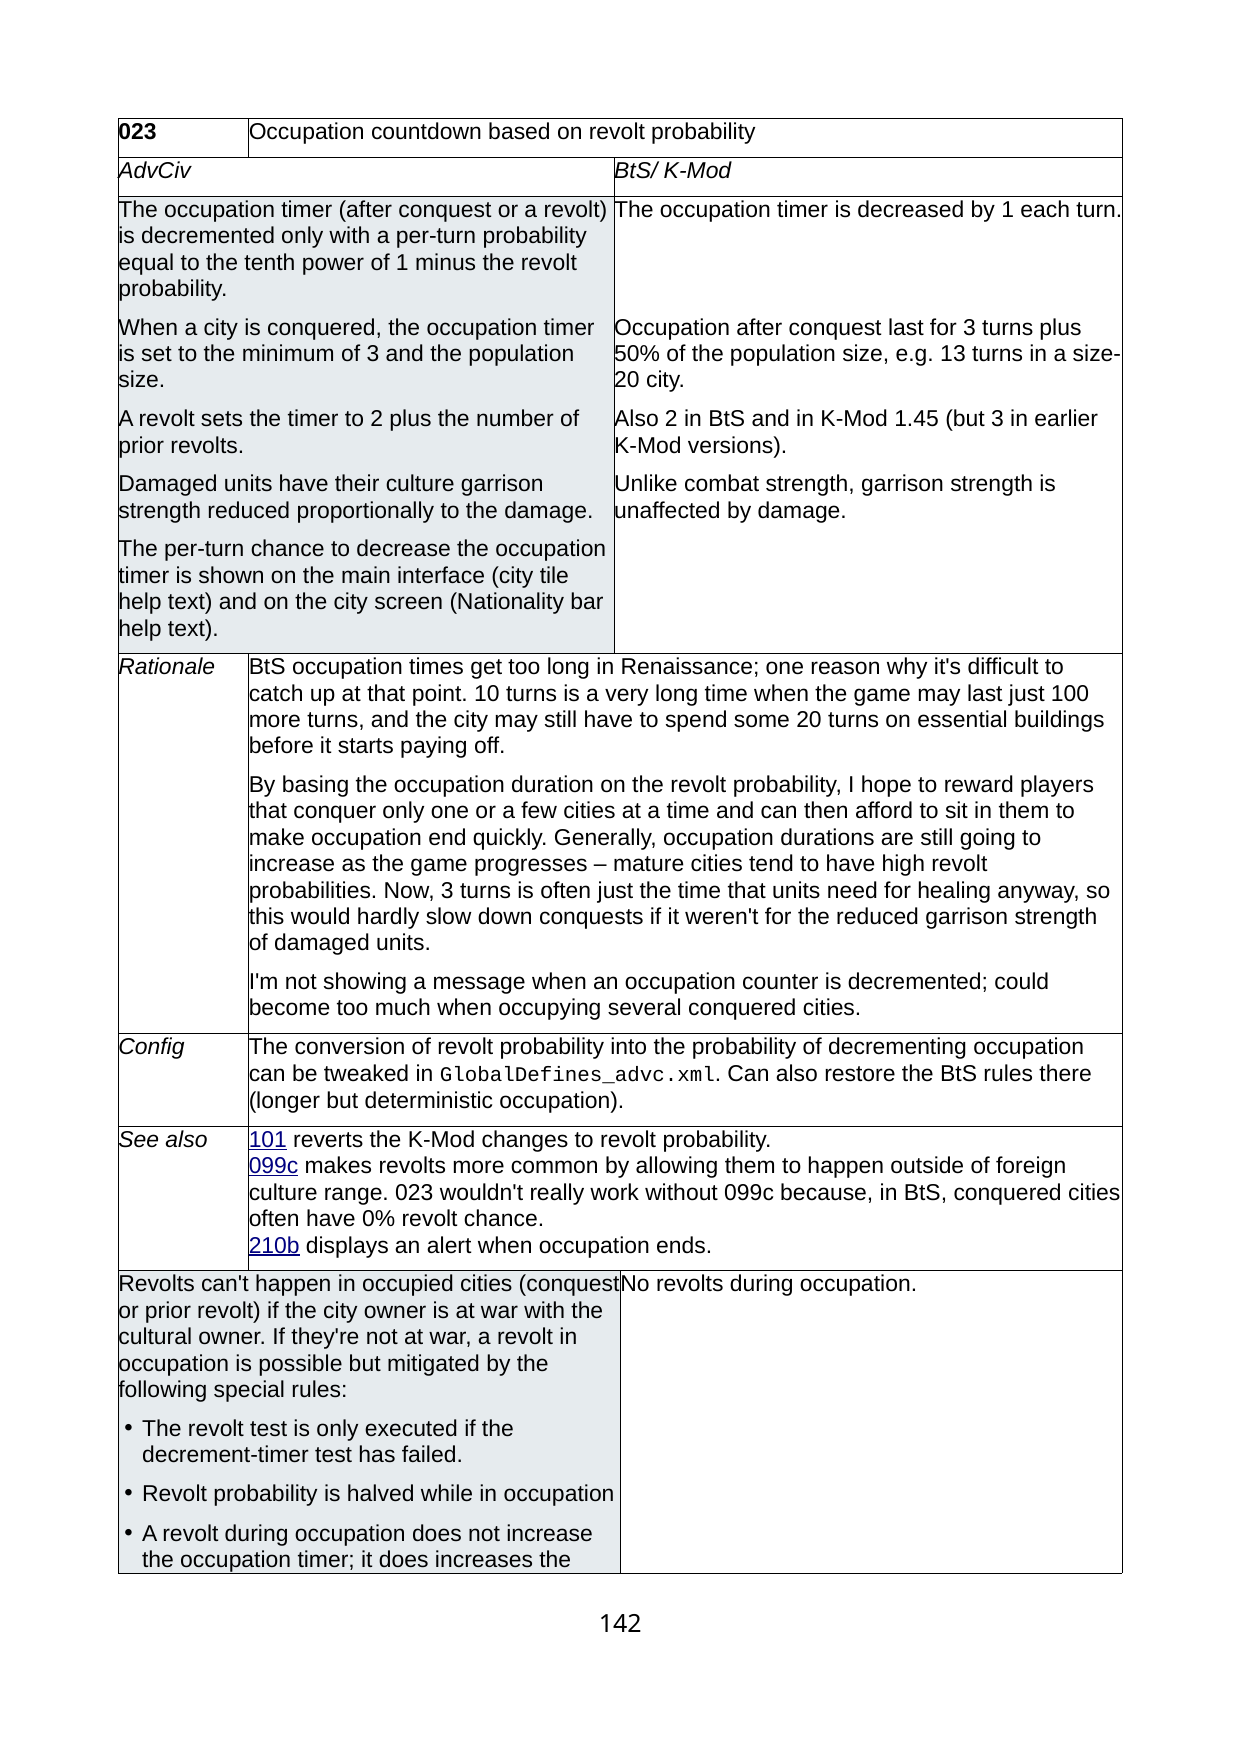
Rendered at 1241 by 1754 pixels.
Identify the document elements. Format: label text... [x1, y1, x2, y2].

table_cell See also [119, 1127, 248, 1270]
table_cell BtS occupation times get too long in Renaissance; one reason why it's difficult to catch up at that point. 10 turns is a very long time when the game may last just 100 more turns, and the city may still have to spend some 20 turns on essential buildings before it starts paying off. By basing the occupation duration on the revolt probability, I hope to reward players that conquer only one or a few cities at a time and can then afford to sit in them to make occupation end quickly. Generally, occupation durations are still going to increase as the game progresses – mature cities tend to have high revolt probabilities. Now, 3 turns is often just the time that units need for healing anyway, so this would hardly slow down conquests if it weren't for the reduced garrison strength of damaged units. I'm not showing a message when an occupation counter is decremented; could become too much when occupying several conquered cities. [249, 654, 1122, 1033]
table_cell The occupation timer is decreased by 1 each turn. Occupation after conquest last for 3 turns plus 50% of the population size, e.g. 13 turns in a size-20 city. Also 2 in BtS and in K-Mod 1.45 (but 3 in earlier K-Mod versions). Unlike combat strength, garrison strength is unaffected by damage. [615, 197, 1122, 653]
table_cell Rationale [119, 654, 248, 1033]
table_cell BtS/ K-Mod [615, 158, 1122, 196]
table_cell AdvCiv [119, 158, 614, 196]
table_header Occupation countdown based on revolt probability [249, 119, 1122, 157]
table_cell 101 reverts the K-Mod changes to revolt probability. 099c makes revolts more common by allowing them to happen outside of foreign culture range. 023 wouldn't really work without 099c because, in BtS, conquered cities often have 0% revolt chance. 210b displays an alert when occupation ends. [249, 1127, 1122, 1270]
table_cell The conversion of revolt probability into the probability of decrementing occupation can be tweaked in GlobalDefines_advc.xml. Can also restore the BtS rules there (longer but deterministic occupation). [249, 1034, 1122, 1126]
table_header 023 [119, 119, 248, 157]
table_cell The occupation timer (after conquest or a revolt) is decremented only with a per-turn probability equal to the tenth power of 1 minus the revolt probability. When a city is conquered, the occupation timer is set to the minimum of 3 and the population size. A revolt sets the timer to 2 plus the number of prior revolts. Damaged units have their culture garrison strength reduced proportionally to the damage. The per-turn chance to decrease the occupation timer is shown on the main interface (city tile help text) and on the city screen (Nationality bar help text). [119, 197, 614, 653]
table_cell Revolts can't happen in occupied cities (conquest or prior revolt) if the city owner is at war with the cultural owner. If they're not at war, a revolt in occupation is possible but mitigated by the following special rules: The revolt test is only executed if the decrement-timer test has failed. Revolt probability is halved while in occupation A revolt during occupation does not increase the occupation timer; it does increases the [119, 1271, 620, 1573]
table_cell No revolts during occupation. [621, 1271, 1122, 1573]
table_cell Config [119, 1034, 248, 1126]
